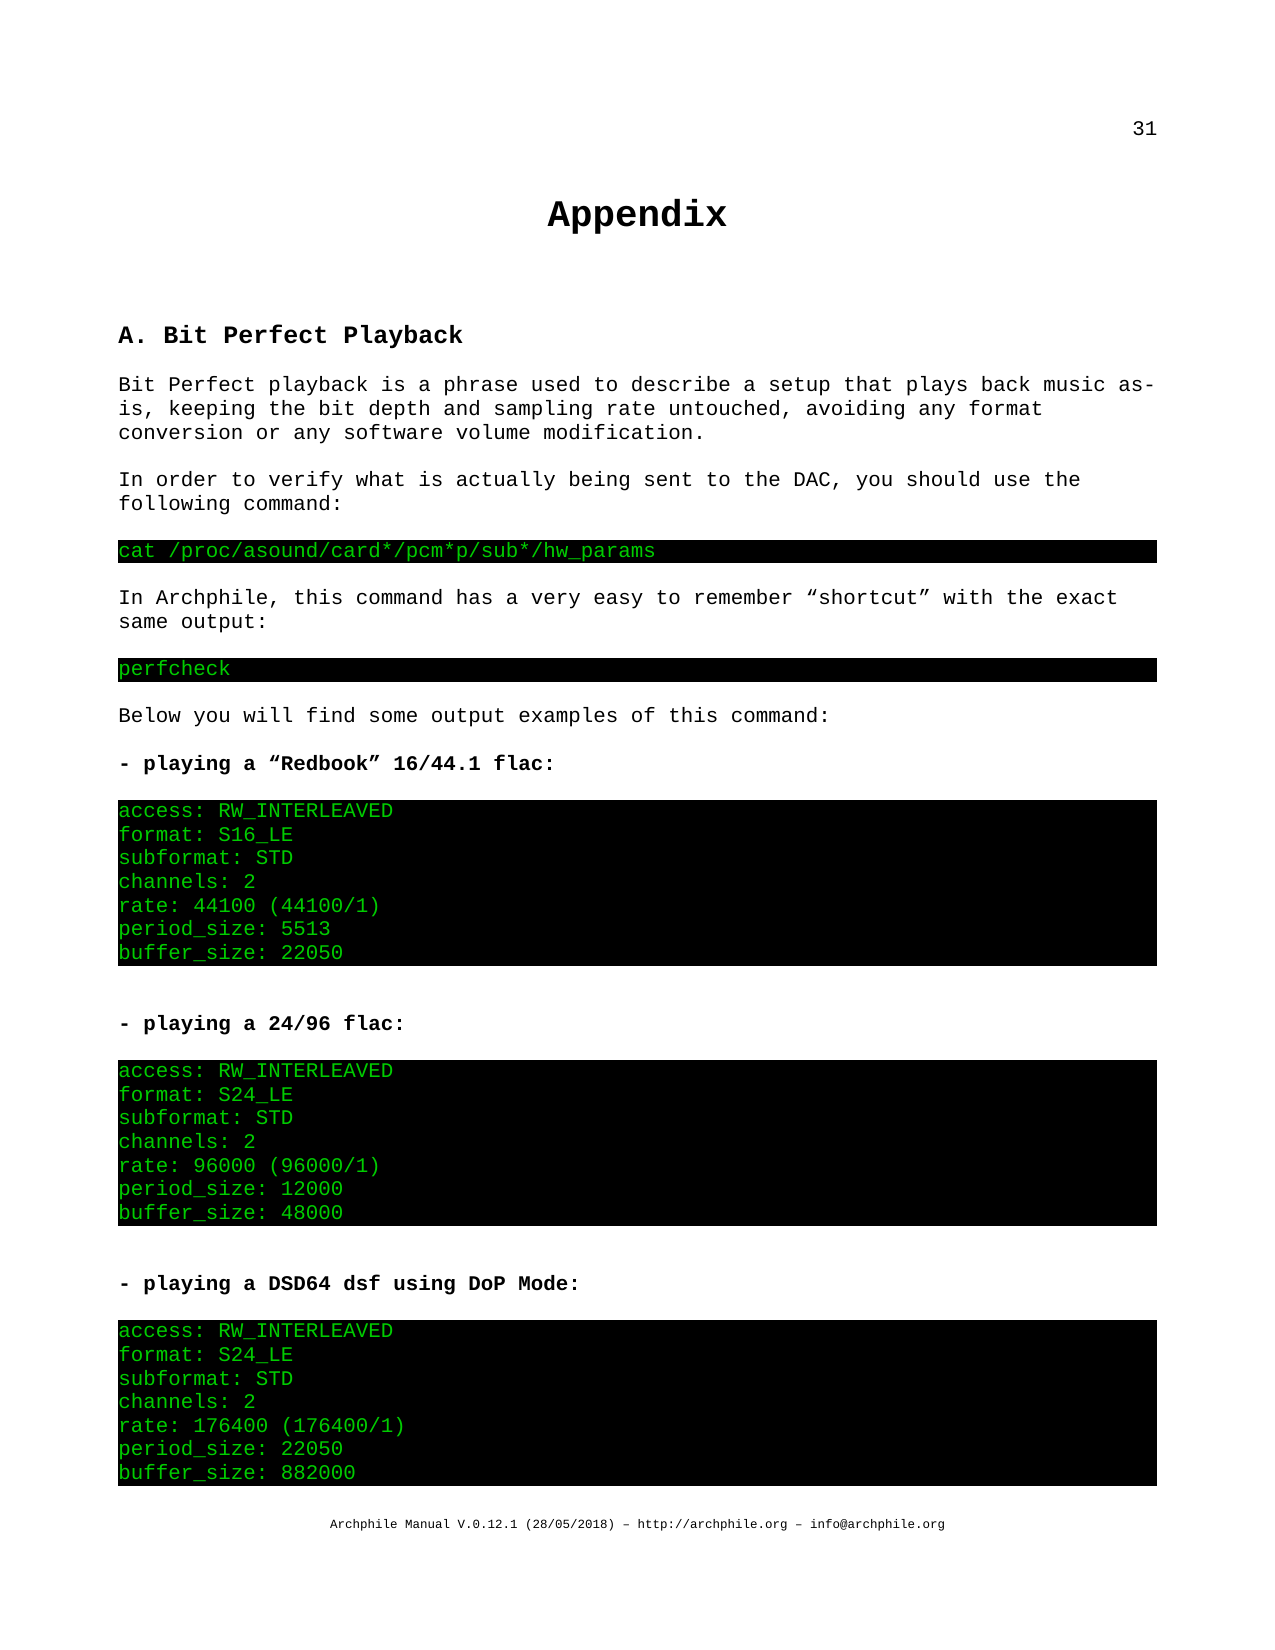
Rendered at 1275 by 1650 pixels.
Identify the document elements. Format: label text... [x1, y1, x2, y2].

text channels: 2 [118, 1391, 1157, 1415]
text period_size: 12000 [118, 1178, 1157, 1202]
text rate: 176400 (176400/1) [118, 1415, 1157, 1438]
text access: RW_INTERLEAVED [118, 1060, 1157, 1084]
text Bit Perfect playback is a phrase used to describe a setup that plays back music as-is, keeping the bit depth and sampling rate untouched, avoiding any format conversion or any software volume modification. [118, 374, 1157, 445]
text subformat: STD [118, 847, 1157, 871]
text rate: 96000 (96000/1) [118, 1155, 1157, 1178]
text subformat: STD [118, 1367, 1157, 1391]
text format: S24_LE [118, 1344, 1157, 1367]
text subformat: STD [118, 1107, 1157, 1131]
text cat /proc/asound/card*/pcm*p/sub*/hw_params [118, 540, 1157, 563]
text A. Bit Perfect Playback [118, 322, 1157, 351]
text format: S24_LE [118, 1084, 1157, 1107]
text perfcheck [118, 658, 1157, 682]
text buffer_size: 882000 [118, 1462, 1157, 1486]
text period_size: 22050 [118, 1438, 1157, 1462]
text In Archphile, this command has a very easy to remember “shortcut” with the exact same output: [118, 587, 1157, 634]
text - playing a DSD64 dsf using DoP Mode: [118, 1273, 1157, 1297]
text buffer_size: 22050 [118, 942, 1157, 966]
text channels: 2 [118, 871, 1157, 894]
text format: S16_LE [118, 824, 1157, 847]
text In order to verify what is actually being sent to the DAC, you should use the following command: [118, 469, 1157, 516]
text access: RW_INTERLEAVED [118, 800, 1157, 824]
text Below you will find some output examples of this command: [118, 705, 1157, 729]
text buffer_size: 48000 [118, 1202, 1157, 1226]
text - playing a 24/96 flac: [118, 1013, 1157, 1036]
text channels: 2 [118, 1131, 1157, 1155]
text access: RW_INTERLEAVED [118, 1320, 1157, 1344]
text period_size: 5513 [118, 918, 1157, 942]
text - playing a “Redbook” 16/44.1 flac: [118, 753, 1157, 776]
text rate: 44100 (44100/1) [118, 894, 1157, 918]
text Appendix [118, 195, 1157, 237]
